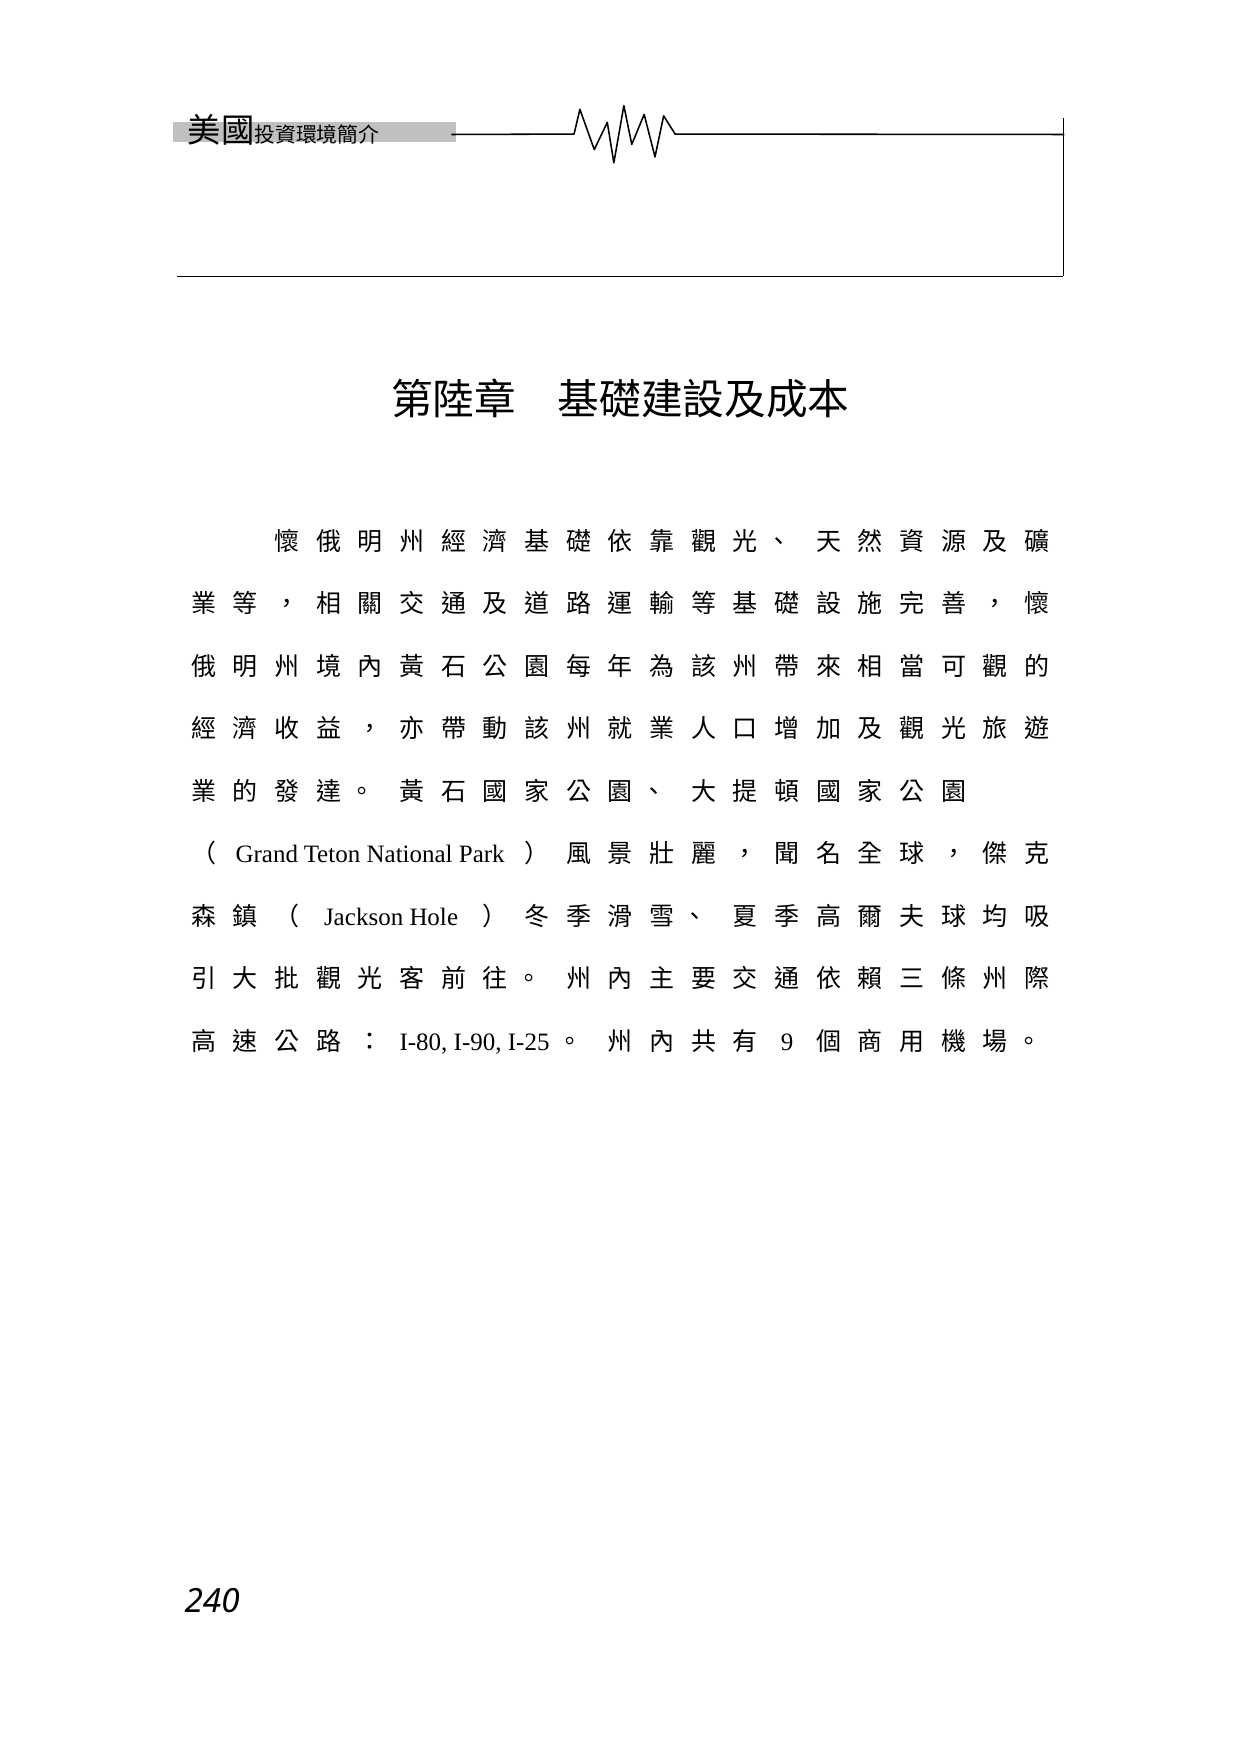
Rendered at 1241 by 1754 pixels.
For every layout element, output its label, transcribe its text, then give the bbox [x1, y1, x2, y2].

text 第陸章 基礎建設及成本 [183, 355, 1058, 417]
text 懷俄明州經濟基礎依靠觀光、天然資源及礦業等，相關交通及道路運輸等基礎設施完善，懷俄明州境內黃石公園每年為該州帶來相當可觀的經濟收益，亦帶動該州就業人口增加及觀光旅遊業的發達。黃石國家公園、大提頓國家公園（Grand Teton National Park）風景壯麗，聞名全球，傑克森鎮（Jackson Hole）冬季滑雪、夏季高爾夫球均吸引大批觀光客前往。州內主要交通依賴三條州際高速公路：I-80, I-90, I-25。州內共有9個商用機場。 [183, 498, 1058, 1060]
